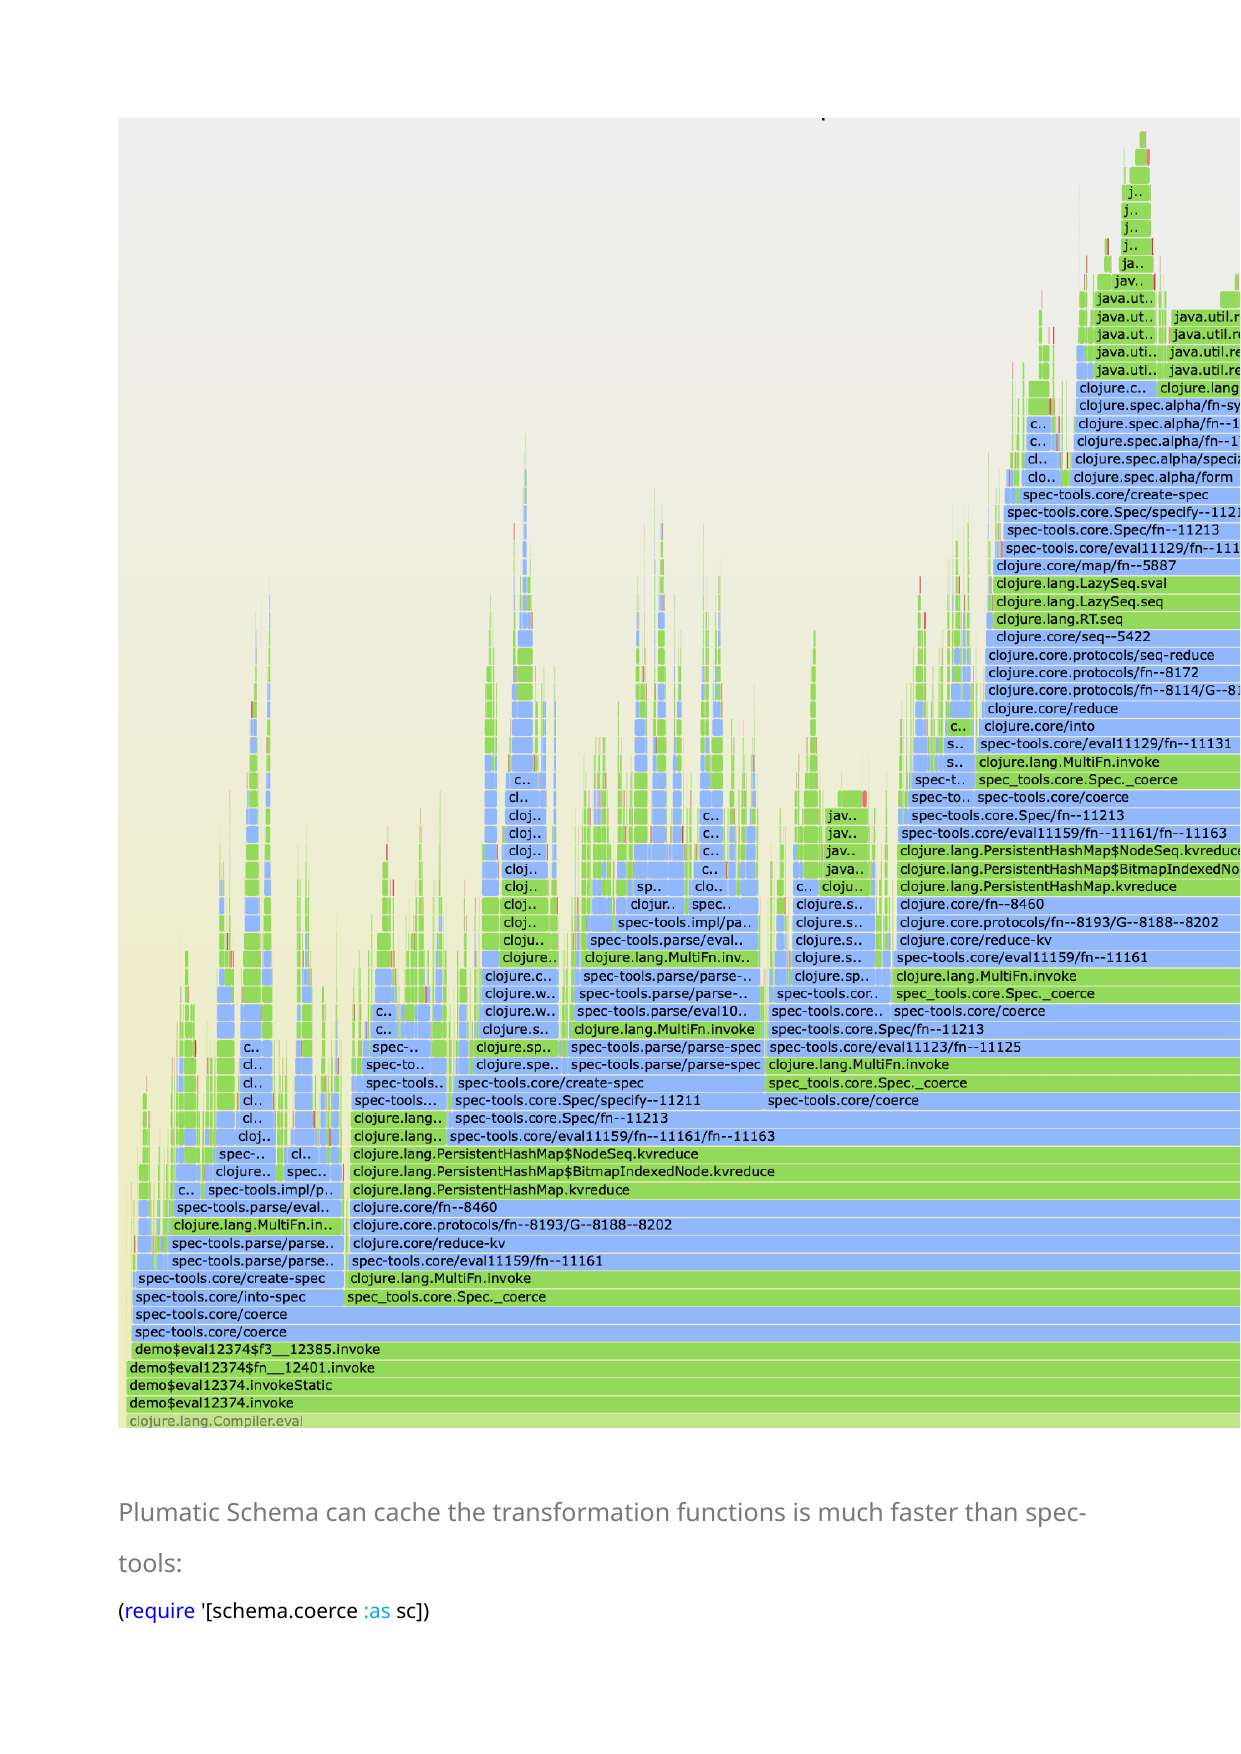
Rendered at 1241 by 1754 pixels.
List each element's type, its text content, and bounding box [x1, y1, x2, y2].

text Plumatic Schema can cache the transformation functions is much faster than spec-tools: [118, 1494, 1122, 1579]
text (require '[schema.coerce :as sc]) [118, 1596, 1122, 1625]
picture [118, 118, 1241, 1428]
